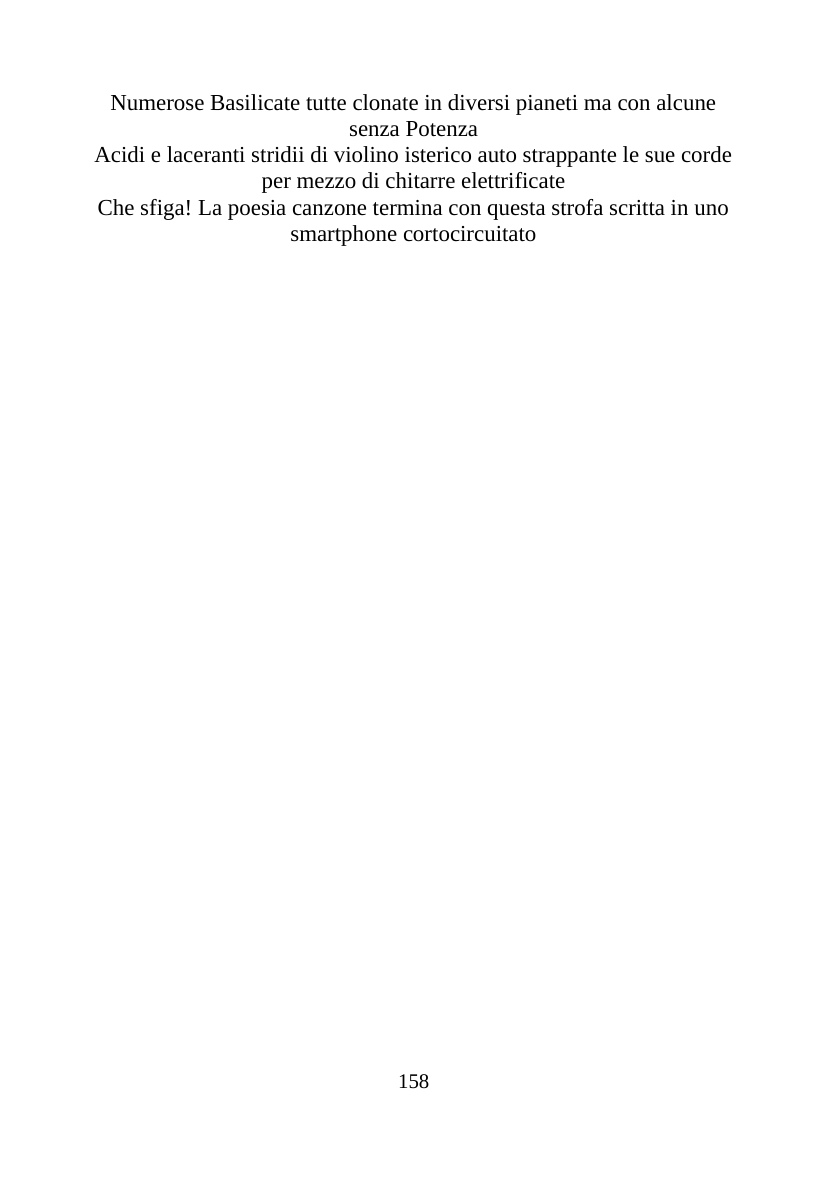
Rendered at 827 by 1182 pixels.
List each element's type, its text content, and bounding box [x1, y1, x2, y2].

text Che sfiga! La poesia canzone termina con questa strofa scritta in uno smartphone cortocircuitato [88, 194, 738, 247]
text Numerose Basilicate tutte clonate in diversi pianeti ma con alcune senza Potenza [88, 88, 738, 141]
text Acidi e laceranti stridii di violino isterico auto strappante le sue corde per mezzo di chitarre elettrificate [88, 141, 738, 194]
